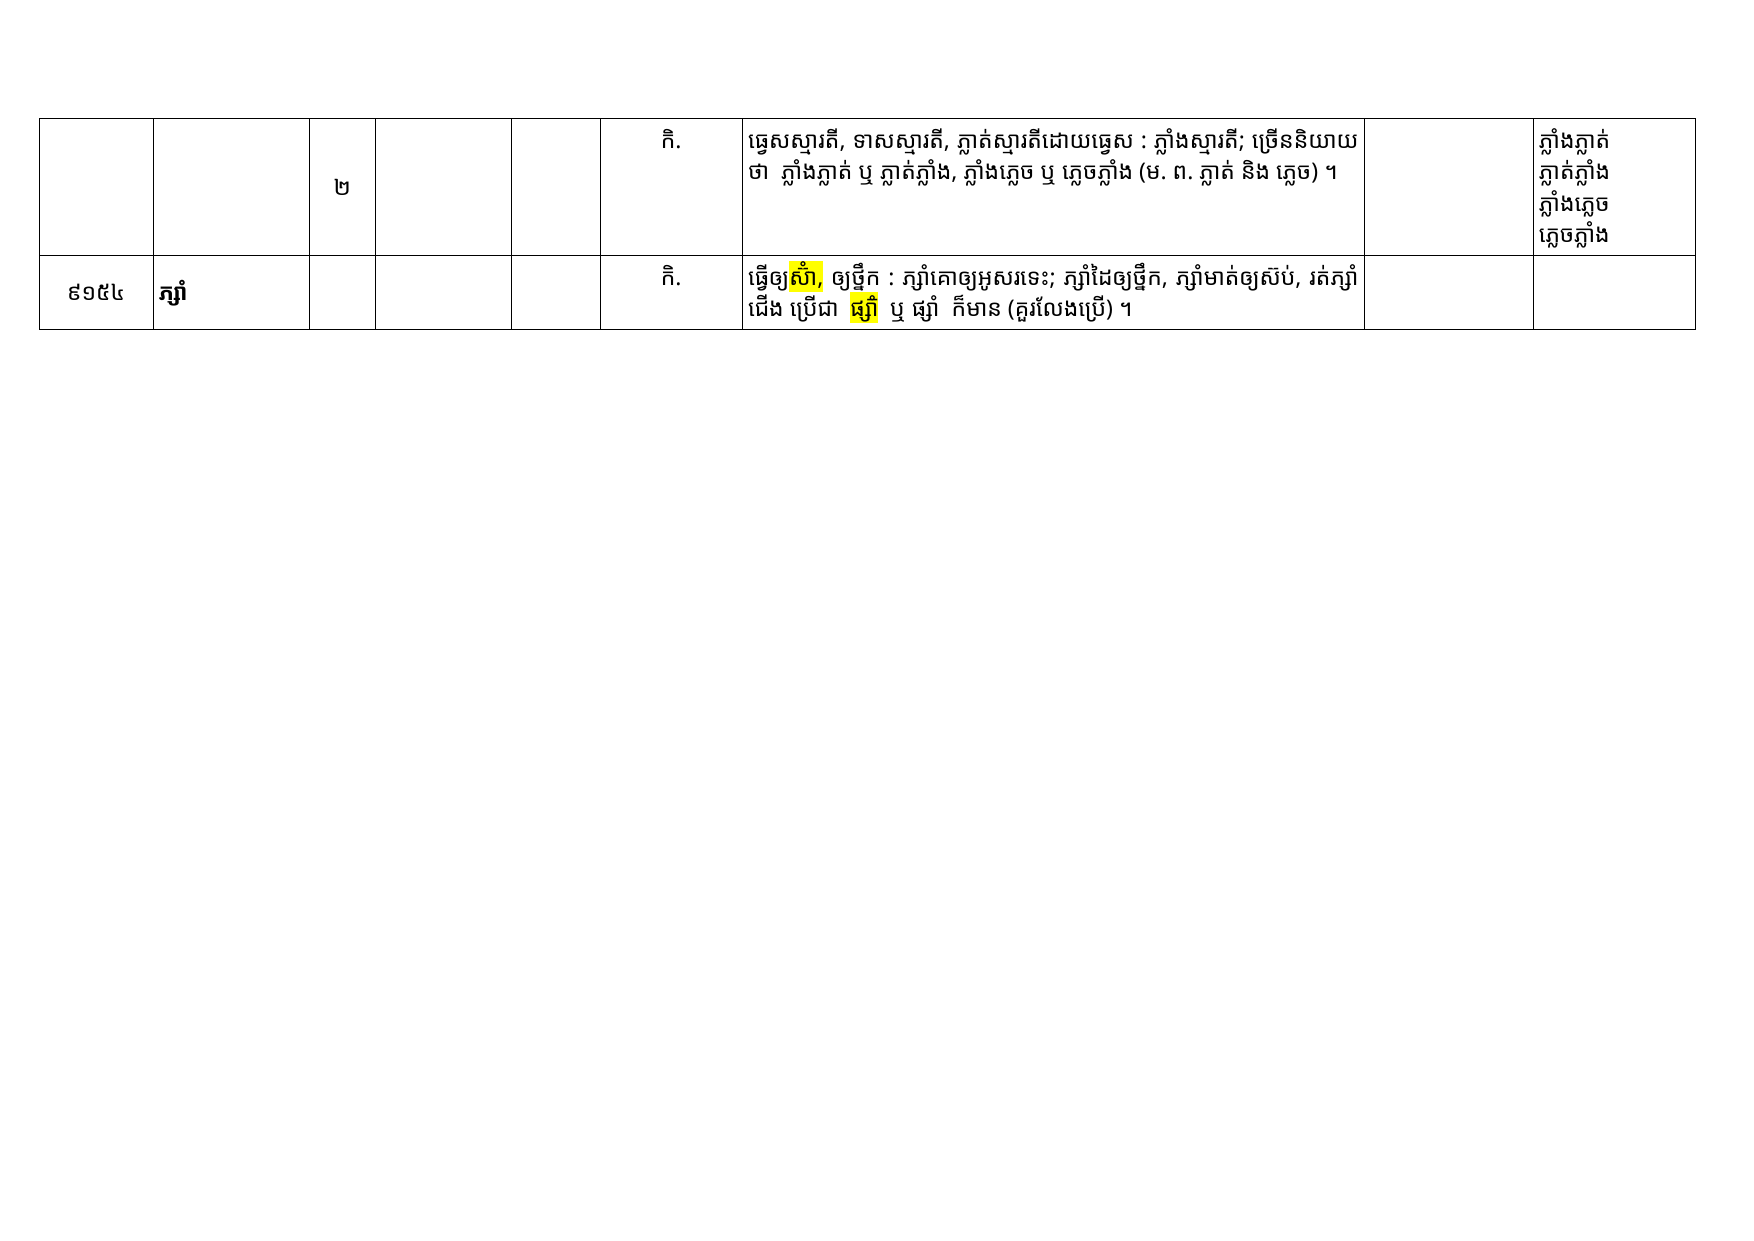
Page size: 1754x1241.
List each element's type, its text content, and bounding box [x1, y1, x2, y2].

table_cell ភ្លាំង​ភ្លាត់ ភ្លាត់​ភ្លាំង ភ្លាំង​ភ្លេច ភ្លេច​ភ្លាំង [1534, 119, 1695, 255]
table_cell ធ្វេស​ស្មារតី, ទាស​ស្មារតី, ភ្លាត់​ស្មារតី​ដោយ​ធ្វេស : ភ្លាំង​ស្មារតី; ច្រើន​និយាយ​ថា ភ្លាំង​ភ្លាត់ ឬ ភ្លាត់​ភ្លាំង, ភ្លាំង​ភ្លេច ឬ ភ្លេច​ភ្លាំង (ម. ព. ភ្លាត់ និង ភ្លេច) ។ [743, 119, 1364, 255]
table_cell កិ. [601, 119, 742, 255]
table_cell [512, 119, 600, 255]
table_cell [512, 256, 600, 329]
table_cell [1365, 256, 1533, 329]
table_cell [154, 119, 309, 255]
table_cell កិ. [601, 256, 742, 329]
table_cell [1534, 256, 1695, 329]
table_cell ៩១៥៤ [40, 256, 153, 329]
table_cell ធ្វើ​ឲ្យ​ស៊‌ំា, ឲ្យ​ថ្នឹក : ភ្សាំ​គោ​ឲ្យ​អូស​រទេះ; ភ្សាំ​ដៃ​ឲ្យ​ថ្នឹក, ភ្សាំ​មាត់​ឲ្យ​ស៊ប់, រត់​ភ្សាំ​ជើង ប្រើ​ជា ផ្ស៊ា‌ំ ឬ ផ្សាំ ក៏​មាន (គួរ​លែង​ប្រើ) ។ [743, 256, 1364, 329]
table_cell [310, 256, 375, 329]
table_cell [1365, 119, 1533, 255]
table_cell ២ [310, 119, 375, 255]
table_cell [40, 119, 153, 255]
table_cell [376, 119, 511, 255]
table_cell [376, 256, 511, 329]
table_cell ភ្សាំ [154, 256, 309, 329]
